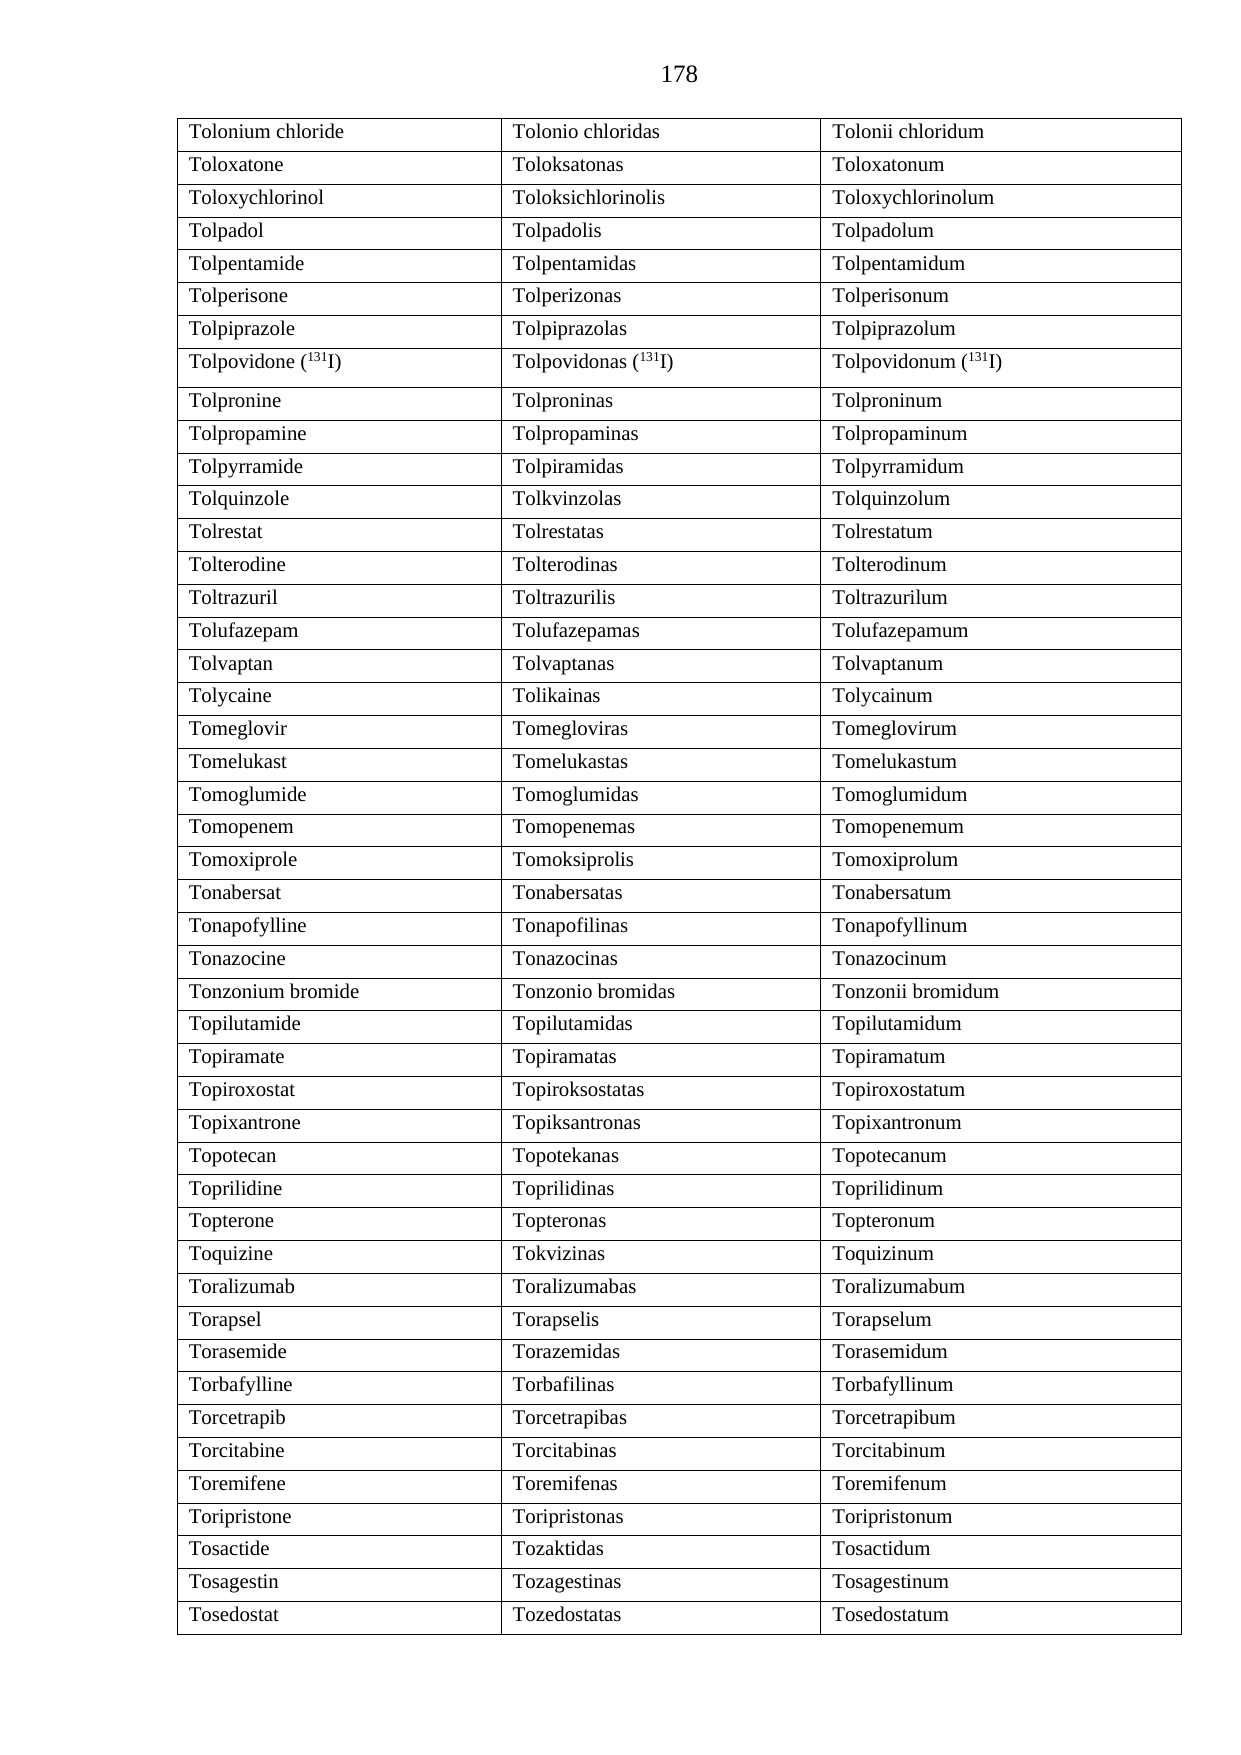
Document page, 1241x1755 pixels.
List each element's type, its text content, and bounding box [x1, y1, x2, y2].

table_cell Torbafyllinum [821, 1372, 1181, 1404]
table_cell Tolpropamine [178, 421, 501, 452]
table_cell Tomoxiprole [178, 847, 501, 879]
table_cell Tomegloviras [502, 716, 820, 748]
table_cell Tomoksiprolis [502, 847, 820, 879]
table_cell Toremifenas [502, 1471, 820, 1502]
table_cell Tolrestatas [502, 519, 820, 551]
table_cell Tosactidum [821, 1536, 1181, 1568]
table_cell Tolonii chloridum [821, 119, 1181, 151]
table_cell Torapselum [821, 1307, 1181, 1338]
table_cell Torcetrapibas [502, 1405, 820, 1437]
table_cell Toralizumabas [502, 1274, 820, 1306]
table_cell Torcitabinas [502, 1438, 820, 1470]
table_cell Toripristonas [502, 1504, 820, 1535]
table_cell Torapselis [502, 1307, 820, 1338]
table_cell Toloxatonum [821, 152, 1181, 184]
table_cell Topilutamide [178, 1011, 501, 1043]
table_cell Tolterodinum [821, 552, 1181, 584]
table_cell Tolkvinzolas [502, 486, 820, 518]
table_cell Torazemidas [502, 1340, 820, 1371]
table_cell Torasemidum [821, 1340, 1181, 1371]
table_cell Tolperisone [178, 283, 501, 315]
table_cell Tolikainas [502, 683, 820, 715]
table_cell Toquizinum [821, 1241, 1181, 1273]
table_cell Tomopenemas [502, 815, 820, 846]
table_cell Toloxychlorinol [178, 185, 501, 217]
table_cell Tolpadol [178, 218, 501, 249]
table_cell Topterone [178, 1208, 501, 1240]
table_cell Tonabersatum [821, 880, 1181, 912]
table_cell Tolpronine [178, 388, 501, 420]
table_cell Toloxychlorinolum [821, 185, 1181, 217]
table_cell Topilutamidas [502, 1011, 820, 1043]
table_cell Toralizumabum [821, 1274, 1181, 1306]
table_cell Tolonio chloridas [502, 119, 820, 151]
table_cell Tonazocinum [821, 946, 1181, 977]
table_cell Tosedostatum [821, 1602, 1181, 1634]
table_cell Tolpiramidas [502, 454, 820, 485]
table_cell Tomeglovir [178, 716, 501, 748]
table_cell Tolproninas [502, 388, 820, 420]
table_cell Tomoglumide [178, 782, 501, 813]
table_cell Topteronas [502, 1208, 820, 1240]
table_cell Toremifenum [821, 1471, 1181, 1502]
table_cell Tolterodinas [502, 552, 820, 584]
table_cell Tolpropaminum [821, 421, 1181, 452]
table_cell Toltrazurilis [502, 585, 820, 617]
table_cell Torcitabinum [821, 1438, 1181, 1470]
table_cell Tomelukast [178, 749, 501, 781]
table_cell Tolpadolis [502, 218, 820, 249]
table_cell Tonzonium bromide [178, 979, 501, 1010]
table_cell Tosagestin [178, 1569, 501, 1601]
table_cell Tosagestinum [821, 1569, 1181, 1601]
table_cell Toloksichlorinolis [502, 185, 820, 217]
table_cell Topilutamidum [821, 1011, 1181, 1043]
table_cell Tolufazepam [178, 618, 501, 649]
table_cell Toripristonum [821, 1504, 1181, 1535]
table_cell Tomelukastas [502, 749, 820, 781]
table_cell Tomoglumidum [821, 782, 1181, 813]
table_cell Topixantrone [178, 1110, 501, 1142]
table_cell Tolpovidone (131I) [178, 349, 501, 387]
table_cell Tolycainum [821, 683, 1181, 715]
table_cell Toprilidine [178, 1175, 501, 1207]
table_cell Tolperizonas [502, 283, 820, 315]
table_cell Tolpentamidas [502, 250, 820, 282]
table_cell Tomopenemum [821, 815, 1181, 846]
table_cell Toltrazuril [178, 585, 501, 617]
table_cell Toremifene [178, 1471, 501, 1502]
table_cell Topixantronum [821, 1110, 1181, 1142]
table_cell Tolufazepamum [821, 618, 1181, 649]
table_cell Topotekanas [502, 1143, 820, 1174]
table_cell Tolperisonum [821, 283, 1181, 315]
table_cell Tolvaptanum [821, 650, 1181, 682]
table_cell Tolpovidonas (131I) [502, 349, 820, 387]
table_cell Tolpiprazole [178, 316, 501, 348]
table_cell Tozaktidas [502, 1536, 820, 1568]
table_cell Tolpiprazolum [821, 316, 1181, 348]
table_cell Tonzonii bromidum [821, 979, 1181, 1010]
table_cell Topiramatas [502, 1044, 820, 1076]
table_cell Tonapofyllinum [821, 913, 1181, 945]
table_cell Torbafilinas [502, 1372, 820, 1404]
table_cell Tomopenem [178, 815, 501, 846]
table_cell Tonapofilinas [502, 913, 820, 945]
table_cell Tolpentamide [178, 250, 501, 282]
table_cell Topotecanum [821, 1143, 1181, 1174]
table_cell Toprilidinas [502, 1175, 820, 1207]
table_cell Tolquinzolum [821, 486, 1181, 518]
table_cell Tolpyrramide [178, 454, 501, 485]
table_cell Tolvaptanas [502, 650, 820, 682]
table_cell Torcetrapibum [821, 1405, 1181, 1437]
table_cell Tomeglovirum [821, 716, 1181, 748]
table_cell Tozedostatas [502, 1602, 820, 1634]
table_cell Tomoxiprolum [821, 847, 1181, 879]
table_cell Tokvizinas [502, 1241, 820, 1273]
table_cell Topiramate [178, 1044, 501, 1076]
table_cell Tolrestat [178, 519, 501, 551]
table_cell Tonabersatas [502, 880, 820, 912]
table_cell Tolpentamidum [821, 250, 1181, 282]
table_cell Tolquinzole [178, 486, 501, 518]
table_cell Tolpropaminas [502, 421, 820, 452]
table_cell Topiramatum [821, 1044, 1181, 1076]
table_cell Tonapofylline [178, 913, 501, 945]
table_cell Topiksantronas [502, 1110, 820, 1142]
table_cell Tolpadolum [821, 218, 1181, 249]
table_cell Tolycaine [178, 683, 501, 715]
table_cell Tosedostat [178, 1602, 501, 1634]
table_cell Toloksatonas [502, 152, 820, 184]
table_cell Toltrazurilum [821, 585, 1181, 617]
table_cell Tolonium chloride [178, 119, 501, 151]
table_cell Tolrestatum [821, 519, 1181, 551]
table_cell Toralizumab [178, 1274, 501, 1306]
table_cell Toprilidinum [821, 1175, 1181, 1207]
table_cell Tonzonio bromidas [502, 979, 820, 1010]
table_cell Tolpovidonum (131I) [821, 349, 1181, 387]
table_cell Tolproninum [821, 388, 1181, 420]
table_cell Topiroxostatum [821, 1077, 1181, 1109]
table_cell Tomoglumidas [502, 782, 820, 813]
table_cell Tozagestinas [502, 1569, 820, 1601]
table_cell Toripristone [178, 1504, 501, 1535]
table_cell Tolufazepamas [502, 618, 820, 649]
table_cell Tonazocine [178, 946, 501, 977]
table_cell Topotecan [178, 1143, 501, 1174]
table_cell Topiroxostat [178, 1077, 501, 1109]
table_cell Torbafylline [178, 1372, 501, 1404]
table_cell Torcitabine [178, 1438, 501, 1470]
table_cell Torasemide [178, 1340, 501, 1371]
table_cell Tonazocinas [502, 946, 820, 977]
table_cell Tomelukastum [821, 749, 1181, 781]
table_cell Tolterodine [178, 552, 501, 584]
table_cell Topiroksostatas [502, 1077, 820, 1109]
table_cell Tosactide [178, 1536, 501, 1568]
table_cell Topteronum [821, 1208, 1181, 1240]
table_cell Tolvaptan [178, 650, 501, 682]
table_cell Tonabersat [178, 880, 501, 912]
table_cell Torcetrapib [178, 1405, 501, 1437]
table_cell Toloxatone [178, 152, 501, 184]
table_cell Tolpiprazolas [502, 316, 820, 348]
table_cell Torapsel [178, 1307, 501, 1338]
table_cell Toquizine [178, 1241, 501, 1273]
table_cell Tolpyrramidum [821, 454, 1181, 485]
